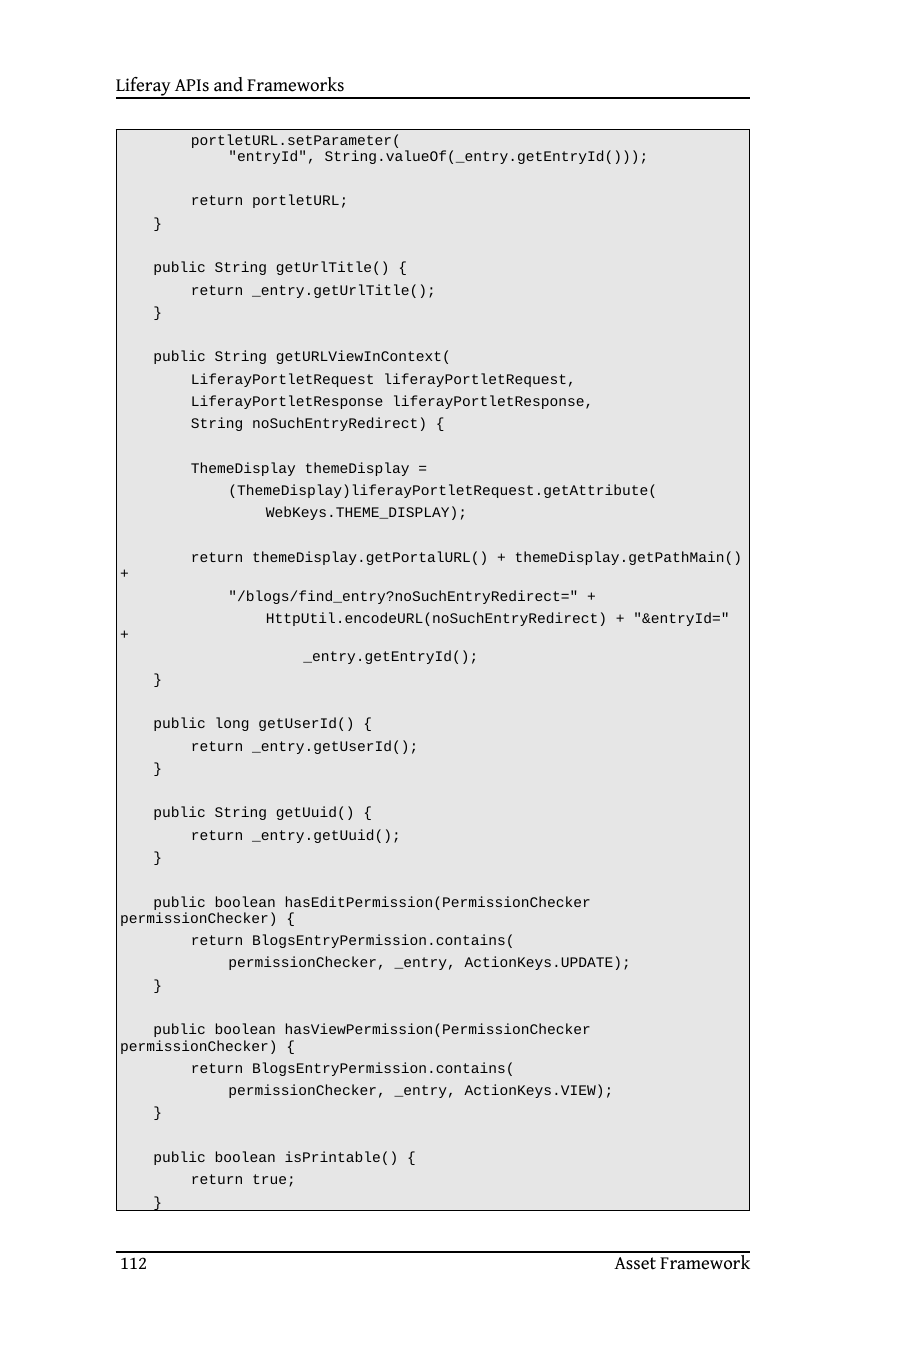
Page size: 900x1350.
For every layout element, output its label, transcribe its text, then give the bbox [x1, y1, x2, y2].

text return _entry.getUserId(); [117, 735, 749, 755]
text } [117, 1191, 749, 1210]
text public String getURLViewInContext( [117, 346, 749, 366]
text return BlogsEntryPermission.contains( [117, 929, 749, 950]
text "/blogs/find_entry?noSuchEntryRedirect=" + [117, 585, 749, 605]
text ThemeDisplay themeDisplay = [117, 457, 749, 477]
text public boolean hasEditPermission(PermissionChecker permissionChecker) { [117, 891, 749, 927]
text } [117, 301, 749, 321]
text return _entry.getUrlTitle(); [117, 279, 749, 299]
text permissionChecker, _entry, ActionKeys.VIEW); [117, 1079, 749, 1100]
text public String getUrlTitle() { [117, 257, 749, 277]
text portletURL.setParameter( "entryId", String.valueOf(_entry.getEntryId())); [117, 130, 749, 165]
text } [117, 212, 749, 232]
text } [117, 974, 749, 994]
text LiferayPortletRequest liferayPortletRequest, [117, 368, 749, 388]
text return true; [117, 1169, 749, 1189]
text } [117, 846, 749, 867]
text (ThemeDisplay)liferayPortletRequest.getAttribute( [117, 479, 749, 500]
text String noSuchEntryRedirect) { [117, 413, 749, 433]
text return BlogsEntryPermission.contains( [117, 1057, 749, 1077]
text LiferayPortletResponse liferayPortletResponse, [117, 390, 749, 411]
text return _entry.getUuid(); [117, 824, 749, 844]
text } [117, 668, 749, 688]
text public boolean isPrintable() { [117, 1146, 749, 1167]
text public long getUserId() { [117, 713, 749, 733]
text } [117, 1102, 749, 1122]
text return themeDisplay.getPortalURL() + themeDisplay.getPathMain() + [117, 546, 749, 583]
text permissionChecker, _entry, ActionKeys.UPDATE); [117, 952, 749, 972]
text } [117, 757, 749, 777]
text public String getUuid() { [117, 802, 749, 822]
text HttpUtil.encodeURL(noSuchEntryRedirect) + "&entryId=" + [117, 607, 749, 644]
text WebKeys.THEME_DISPLAY); [117, 502, 749, 522]
text public boolean hasViewPermission(PermissionChecker permissionChecker) { [117, 1019, 749, 1055]
text return portletURL; [117, 190, 749, 210]
text _entry.getEntryId(); [117, 646, 749, 666]
